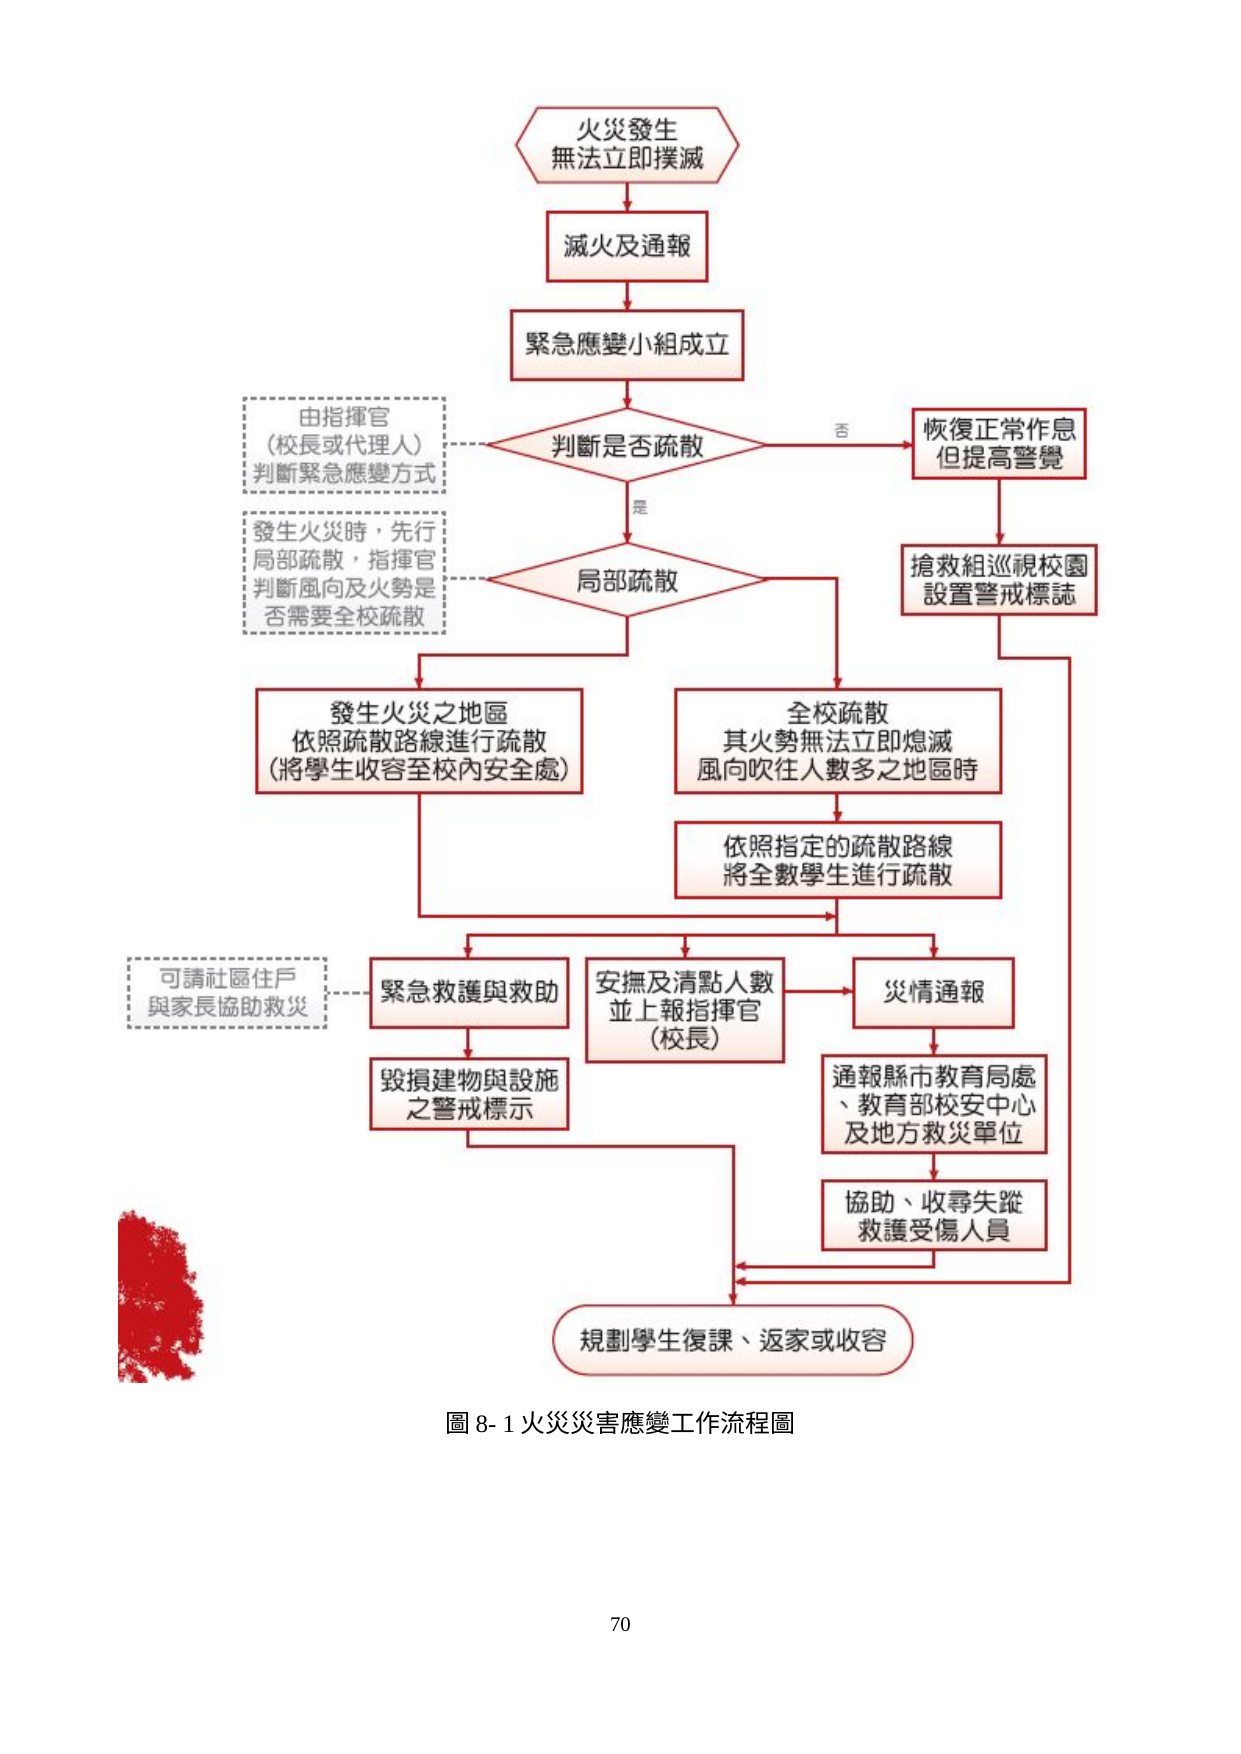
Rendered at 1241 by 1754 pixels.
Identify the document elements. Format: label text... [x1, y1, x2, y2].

text 圖8- 1火災災害應變工作流程圖 [118, 1404, 1122, 1440]
